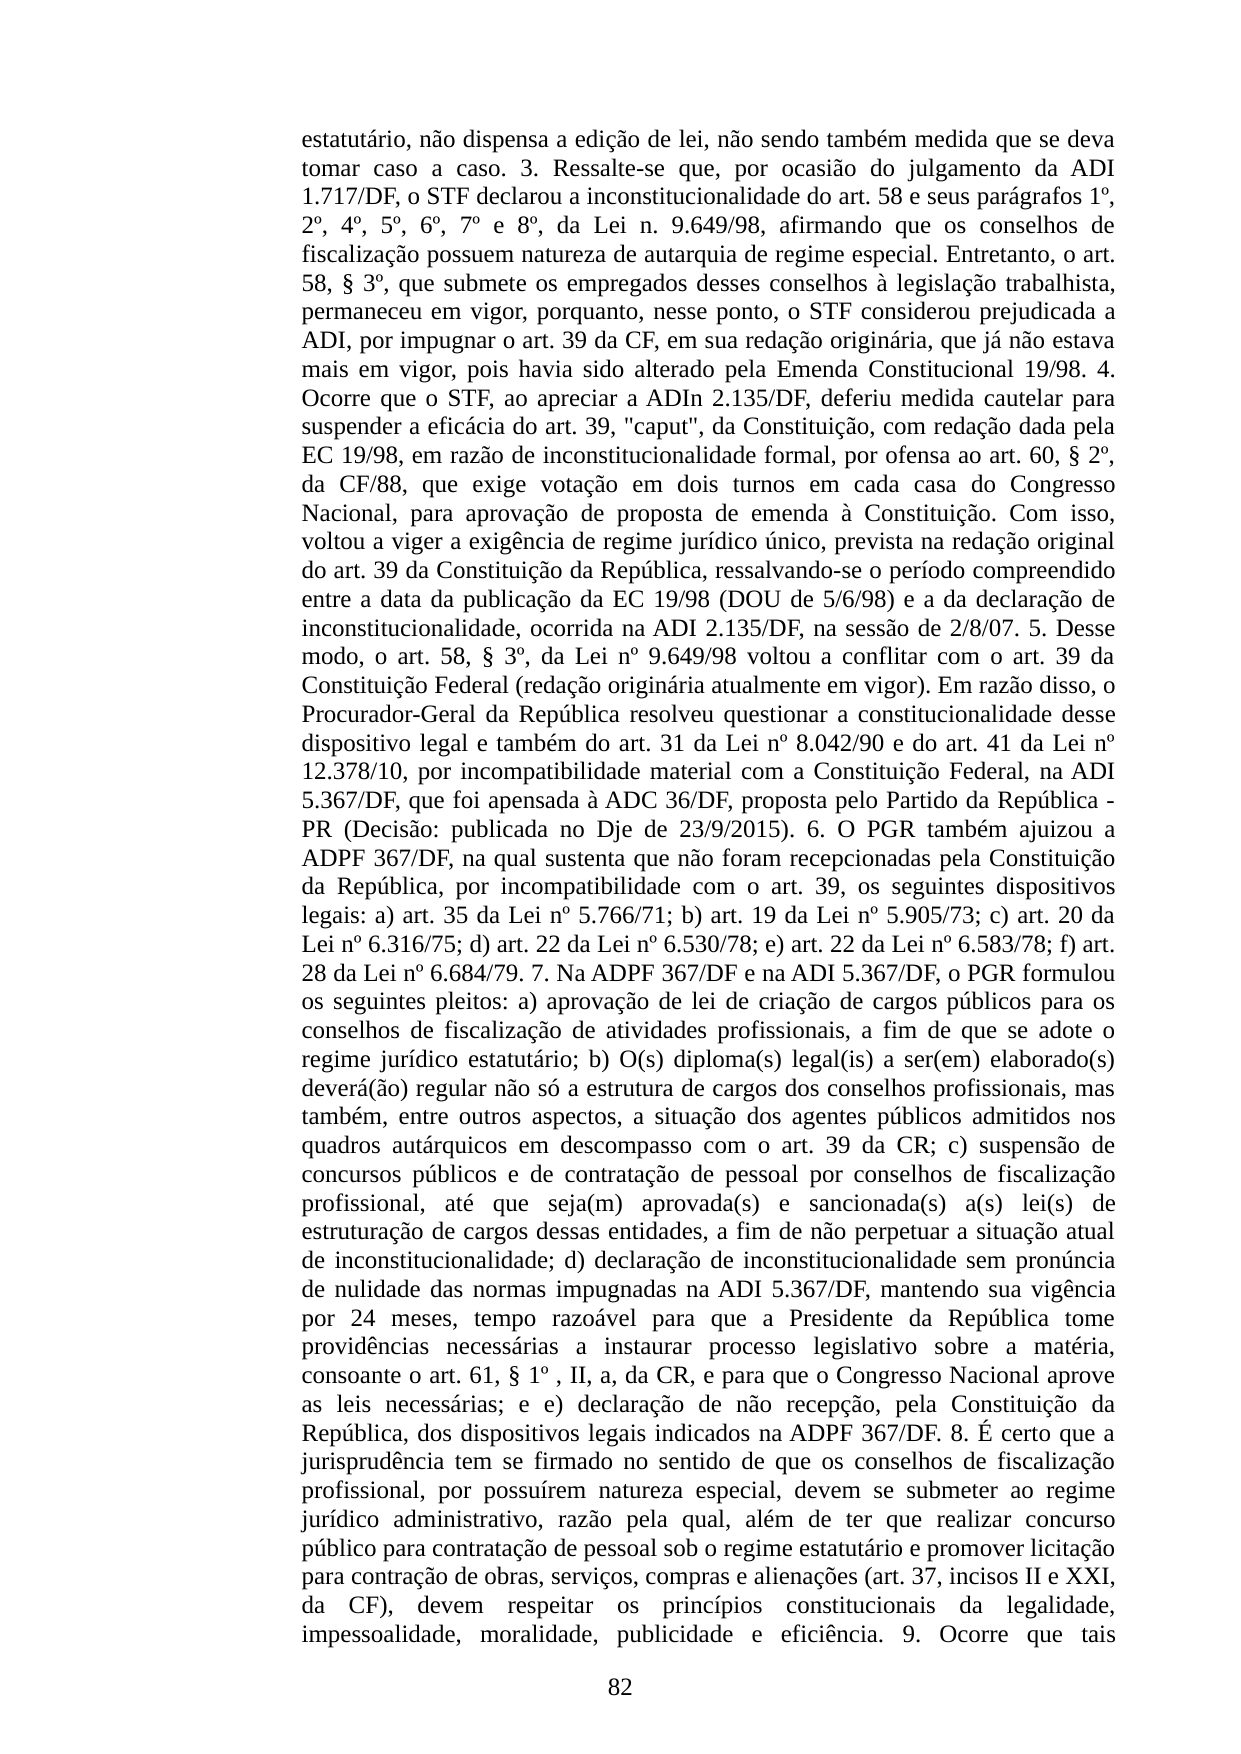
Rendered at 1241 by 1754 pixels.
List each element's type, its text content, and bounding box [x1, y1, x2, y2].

table_cell [175, 118, 296, 1653]
table_cell [118, 118, 175, 1653]
table_cell estatutário, não dispensa a edição de lei, não sendo também medida que se deva tomar caso a caso. 3. Ressalte-se que, por ocasião do julgamento da ADI 1.717/DF, o STF declarou a inconstitucionalidade do art. 58 e seus parágrafos 1º, 2º, 4º, 5º, 6º, 7º e 8º, da Lei n. 9.649/98, afirmando que os conselhos de fiscalização possuem natureza de autarquia de regime especial. Entretanto, o art. 58, § 3º, que submete os empregados desses conselhos à legislação trabalhista, permaneceu em vigor, porquanto, nesse ponto, o STF considerou prejudicada a ADI, por impugnar o art. 39 da CF, em sua redação originária, que já não estava mais em vigor, pois havia sido alterado pela Emenda Constitucional 19/98. 4. Ocorre que o STF, ao apreciar a ADIn 2.135/DF, deferiu medida cautelar para suspender a eficácia do art. 39, "caput", da Constituição, com redação dada pela EC 19/98, em razão de inconstitucionalidade formal, por ofensa ao art. 60, § 2º, da CF/88, que exige votação em dois turnos em cada casa do Congresso Nacional, para aprovação de proposta de emenda à Constituição. Com isso, voltou a viger a exigência de regime jurídico único, prevista na redação original do art. 39 da Constituição da República, ressalvando-se o período compreendido entre a data da publicação da EC 19/98 (DOU de 5/6/98) e a da declaração de inconstitucionalidade, ocorrida na ADI 2.135/DF, na sessão de 2/8/07. 5. Desse modo, o art. 58, § 3º, da Lei nº 9.649/98 voltou a conflitar com o art. 39 da Constituição Federal (redação originária atualmente em vigor). Em razão disso, o Procurador-Geral da República resolveu questionar a constitucionalidade desse dispositivo legal e também do art. 31 da Lei nº 8.042/90 e do art. 41 da Lei nº 12.378/10, por incompatibilidade material com a Constituição Federal, na ADI 5.367/DF, que foi apensada à ADC 36/DF, proposta pelo Partido da República - PR (Decisão: publicada no Dje de 23/9/2015). 6. O PGR também ajuizou a ADPF 367/DF, na qual sustenta que não foram recepcionadas pela Constituição da República, por incompatibilidade com o art. 39, os seguintes dispositivos legais: a) art. 35 da Lei nº 5.766/71; b) art. 19 da Lei nº 5.905/73; c) art. 20 da Lei nº 6.316/75; d) art. 22 da Lei nº 6.530/78; e) art. 22 da Lei nº 6.583/78; f) art. 28 da Lei nº 6.684/79. 7. Na ADPF 367/DF e na ADI 5.367/DF, o PGR formulou os seguintes pleitos: a) aprovação de lei de criação de cargos públicos para os conselhos de fiscalização de atividades profissionais, a fim de que se adote o regime jurídico estatutário; b) O(s) diploma(s) legal(is) a ser(em) elaborado(s) deverá(ão) regular não só a estrutura de cargos dos conselhos profissionais, mas também, entre outros aspectos, a situação dos agentes públicos admitidos nos quadros autárquicos em descompasso com o art. 39 da CR; c) suspensão de concursos públicos e de contratação de pessoal por conselhos de fiscalização profissional, até que seja(m) aprovada(s) e sancionada(s) a(s) lei(s) de estruturação de cargos dessas entidades, a fim de não perpetuar a situação atual de inconstitucionalidade; d) declaração de inconstitucionalidade sem pronúncia de nulidade das normas impugnadas na ADI 5.367/DF, mantendo sua vigência por 24 meses, tempo razoável para que a Presidente da República tome providências necessárias a instaurar processo legislativo sobre a matéria, consoante o art. 61, § 1º , II, a, da CR, e para que o Congresso Nacional aprove as leis necessárias; e e) declaração de não recepção, pela Constituição da República, dos dispositivos legais indicados na ADPF 367/DF. 8. É certo que a jurisprudência tem se firmado no sentido de que os conselhos de fiscalização profissional, por possuírem natureza especial, devem se submeter ao regime jurídico administrativo, razão pela qual, além de ter que realizar concurso público para contratação de pessoal sob o regime estatutário e promover licitação para contração de obras, serviços, compras e alienações (art. 37, incisos II e XXI, da CF), devem respeitar os princípios constitucionais da legalidade, impessoalidade, moralidade, publicidade e eficiência. 9. Ocorre que tais [296, 118, 1122, 1653]
